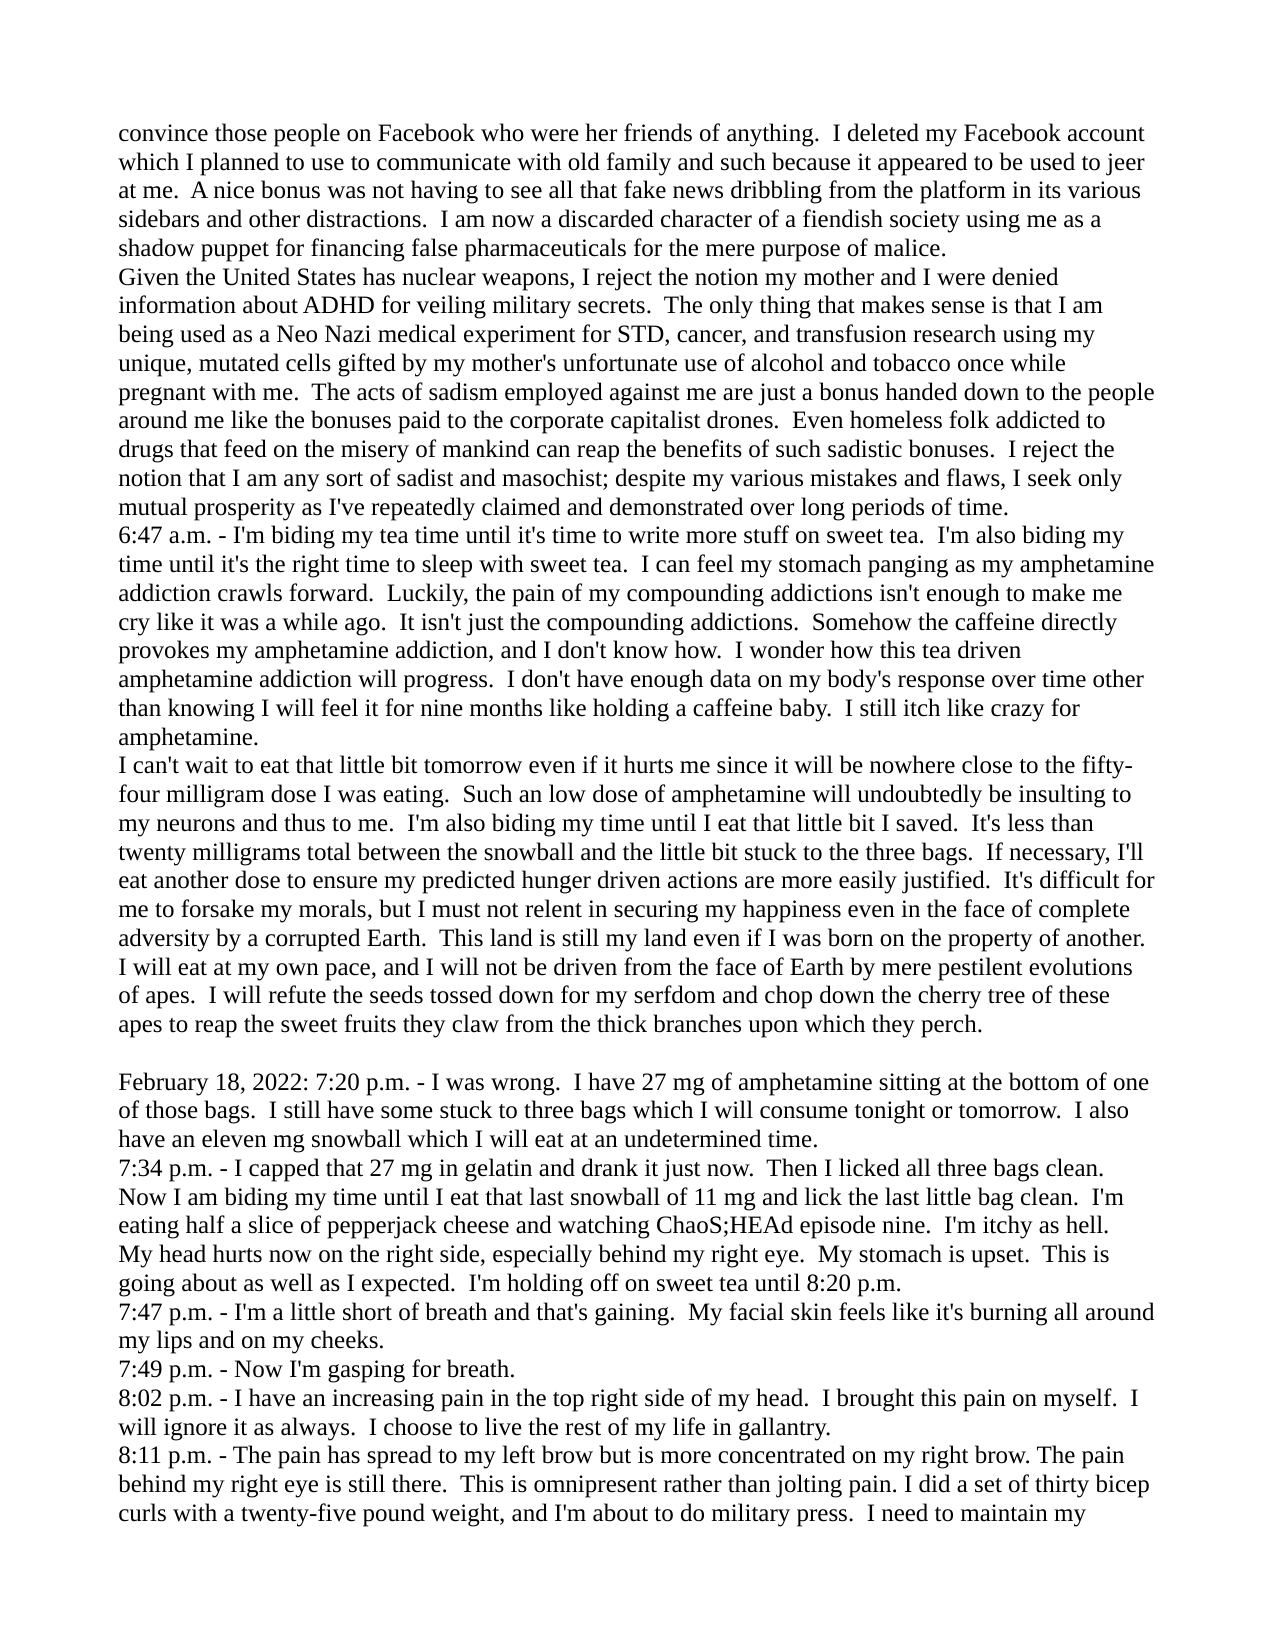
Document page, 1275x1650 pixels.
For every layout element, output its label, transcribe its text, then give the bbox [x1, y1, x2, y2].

text 7:49 p.m. - Now I'm gasping for breath. [118, 1354, 1157, 1383]
text convince those people on Facebook who were her friends of anything. I deleted my Facebook account which I planned to use to communicate with old family and such because it appeared to be used to jeer at me. A nice bonus was not having to see all that fake news dribbling from the platform in its various sidebars and other distractions. I am now a discarded character of a fiendish society using me as a shadow puppet for financing false pharmaceuticals for the mere purpose of malice. [118, 118, 1157, 262]
text 8:02 p.m. - I have an increasing pain in the top right side of my head. I brought this pain on myself. I will ignore it as always. I choose to live the rest of my life in gallantry. [118, 1383, 1157, 1441]
text February 18, 2022: 7:20 p.m. - I was wrong. I have 27 mg of amphetamine sitting at the bottom of one of those bags. I still have some stuck to three bags which I will consume tonight or tomorrow. I also have an eleven mg snowball which I will eat at an undetermined time. [118, 1067, 1157, 1153]
text Given the United States has nuclear weapons, I reject the notion my mother and I were denied information about ADHD for veiling military secrets. The only thing that makes sense is that I am being used as a Neo Nazi medical experiment for STD, cancer, and transfusion research using my unique, mutated cells gifted by my mother's unfortunate use of alcohol and tobacco once while pregnant with me. The acts of sadism employed against me are just a bonus handed down to the people around me like the bonuses paid to the corporate capitalist drones. Even homeless folk addicted to drugs that feed on the misery of mankind can reap the benefits of such sadistic bonuses. I reject the notion that I am any sort of sadist and masochist; despite my various mistakes and flaws, I seek only mutual prosperity as I've repeatedly claimed and demonstrated over long periods of time. [118, 262, 1157, 521]
text I can't wait to eat that little bit tomorrow even if it hurts me since it will be nowhere close to the fifty-four milligram dose I was eating. Such an low dose of amphetamine will undoubtedly be insulting to my neurons and thus to me. I'm also biding my time until I eat that little bit I saved. It's less than twenty milligrams total between the snowball and the little bit stuck to the three bags. If necessary, I'll eat another dose to ensure my predicted hunger driven actions are more easily justified. It's difficult for me to forsake my morals, but I must not relent in securing my happiness even in the face of complete adversity by a corrupted Earth. This land is still my land even if I was born on the property of another. I will eat at my own pace, and I will not be driven from the face of Earth by mere pestilent evolutions of apes. I will refute the seeds tossed down for my serfdom and chop down the cherry tree of these apes to reap the sweet fruits they claw from the thick branches upon which they perch. [118, 751, 1157, 1038]
text 6:47 a.m. - I'm biding my tea time until it's time to write more stuff on sweet tea. I'm also biding my time until it's the right time to sleep with sweet tea. I can feel my stomach panging as my amphetamine addiction crawls forward. Luckily, the pain of my compounding addictions isn't enough to make me cry like it was a while ago. It isn't just the compounding addictions. Somehow the caffeine directly provokes my amphetamine addiction, and I don't know how. I wonder how this tea driven amphetamine addiction will progress. I don't have enough data on my body's response over time other than knowing I will feel it for nine months like holding a caffeine baby. I still itch like crazy for amphetamine. [118, 521, 1157, 751]
text 8:11 p.m. - The pain has spread to my left brow but is more concentrated on my right brow. The pain behind my right eye is still there. This is omnipresent rather than jolting pain. I did a set of thirty bicep curls with a twenty-five pound weight, and I'm about to do military press. I need to maintain my [118, 1441, 1157, 1527]
text 7:47 p.m. - I'm a little short of breath and that's gaining. My facial skin feels like it's burning all around my lips and on my cheeks. [118, 1297, 1157, 1354]
text 7:34 p.m. - I capped that 27 mg in gelatin and drank it just now. Then I licked all three bags clean. Now I am biding my time until I eat that last snowball of 11 mg and lick the last little bag clean. I'm eating half a slice of pepperjack cheese and watching ChaoS;HEAd episode nine. I'm itchy as hell. My head hurts now on the right side, especially behind my right eye. My stomach is upset. This is going about as well as I expected. I'm holding off on sweet tea until 8:20 p.m. [118, 1153, 1157, 1297]
